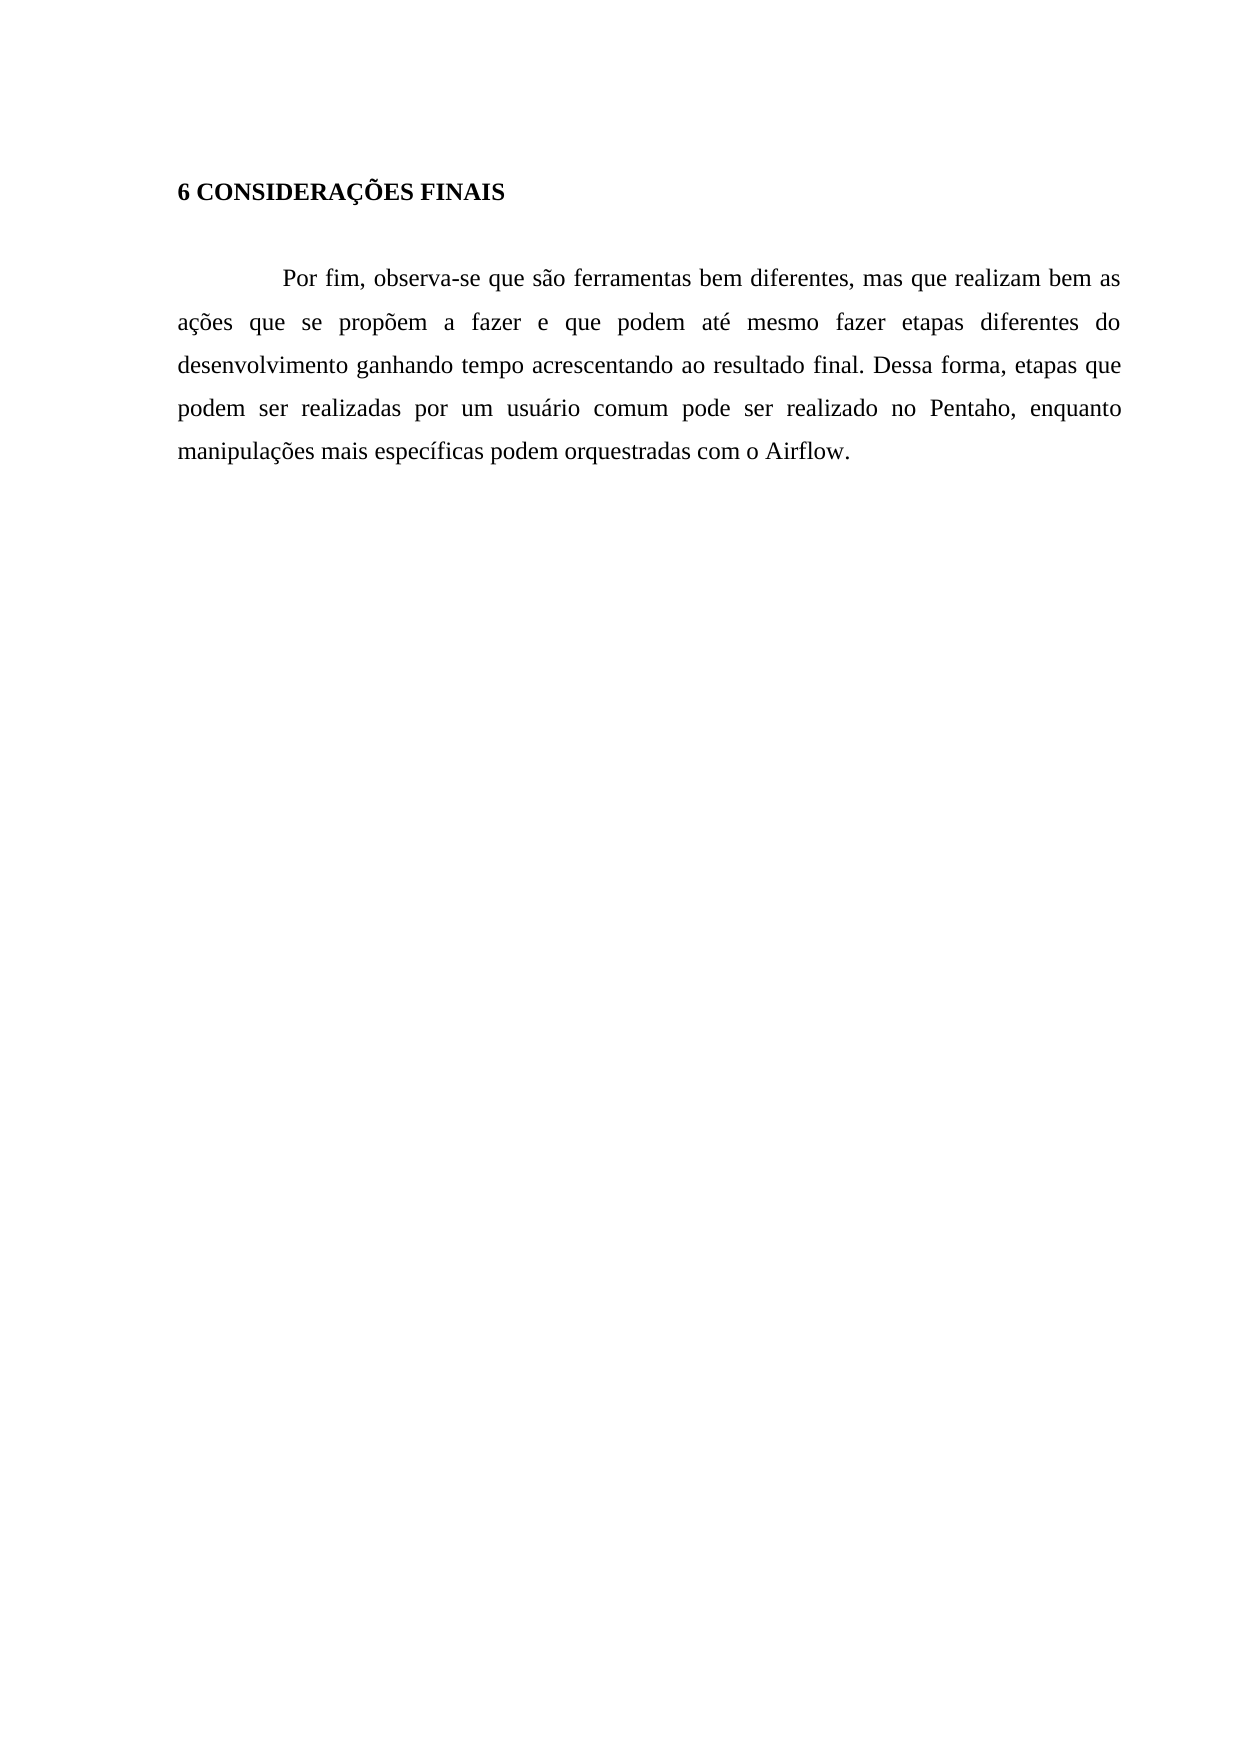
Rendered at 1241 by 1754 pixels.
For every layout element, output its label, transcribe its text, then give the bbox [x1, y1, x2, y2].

text Por fim, observa-se que são ferramentas bem diferentes, mas que realizam bem as ações que se propõem a fazer e que podem até mesmo fazer etapas diferentes do desenvolvimento ganhando tempo acrescentando ao resultado final. Dessa forma, etapas que podem ser realizadas por um usuário comum pode ser realizado no Pentaho, enquanto manipulações mais específicas podem orquestradas com o Airflow. [177, 263, 1122, 465]
subtitle 6 CONSIDERAÇÕES FINAIS [177, 177, 1122, 206]
